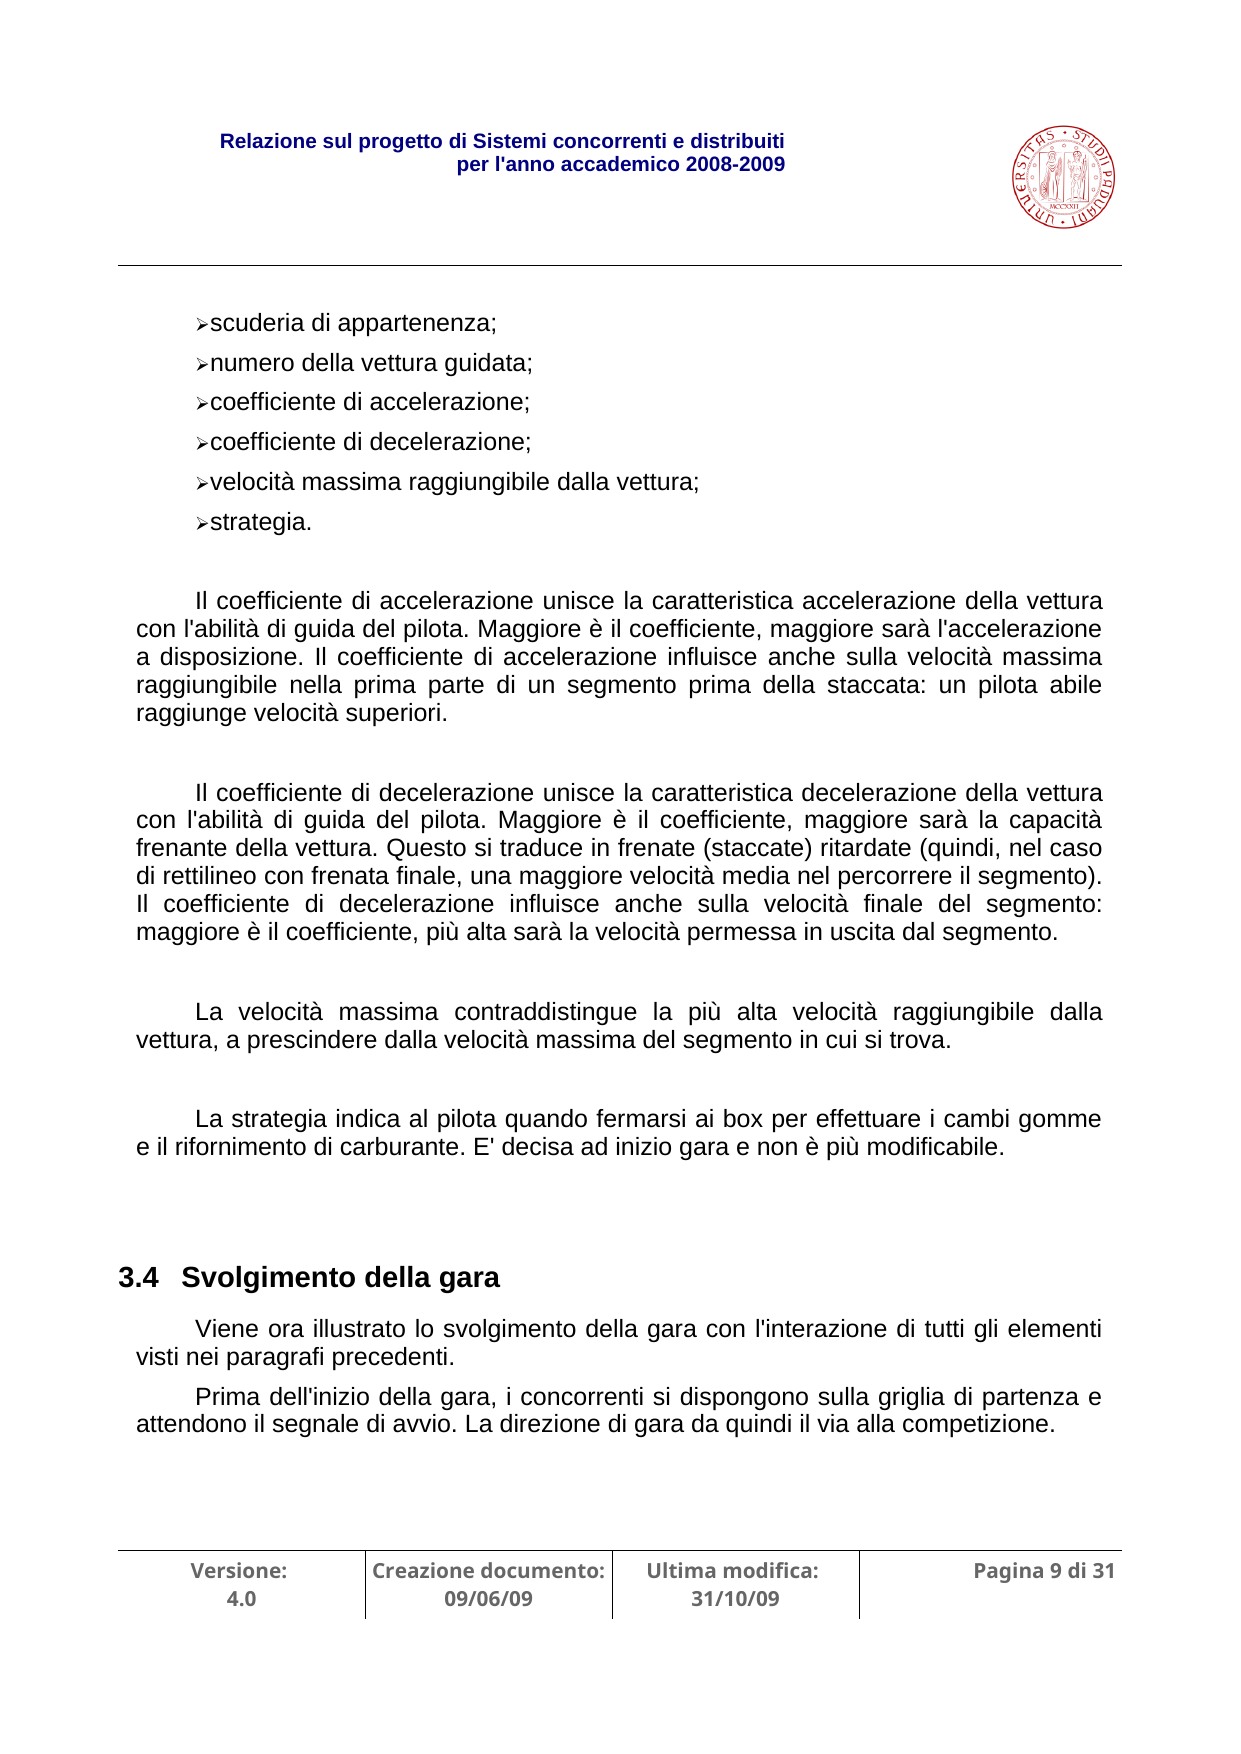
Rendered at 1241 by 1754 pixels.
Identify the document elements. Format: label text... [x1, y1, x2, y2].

text Il coefficiente di accelerazione unisce la caratteristica accelerazione della vettura con l'abilità di guida del pilota. Maggiore è il coefficiente, maggiore sarà l'accelerazione a disposizione. Il coefficiente di accelerazione influisce anche sulla velocità massima raggiungibile nella prima parte di un segmento prima della staccata: un pilota abile raggiunge velocità superiori. [136, 587, 1104, 727]
list coefficiente di accelerazione; [136, 388, 1104, 416]
list coefficiente di decelerazione; [136, 428, 1104, 456]
text Il coefficiente di decelerazione unisce la caratteristica decelerazione della vettura con l'abilità di guida del pilota. Maggiore è il coefficiente, maggiore sarà la capacità frenante della vettura. Questo si traduce in frenate (staccate) ritardate (quindi, nel caso di rettilineo con frenata finale, una maggiore velocità media nel percorrere il segmento). Il coefficiente di decelerazione influisce anche sulla velocità finale del segmento: maggiore è il coefficiente, più alta sarà la velocità permessa in uscita dal segmento. [136, 778, 1104, 946]
list velocità massima raggiungibile dalla vettura; [136, 468, 1104, 496]
text Prima dell'inizio della gara, i concorrenti si dispongono sulla griglia di partenza e attendono il segnale di avvio. La direzione di gara da quindi il via alla competizione. [136, 1382, 1104, 1438]
list strategia. [136, 508, 1104, 536]
list scuderia di appartenenza; [136, 309, 1104, 337]
text Viene ora illustrato lo svolgimento della gara con l'interazione di tutti gli elementi visti nei paragrafi precedenti. [136, 1314, 1104, 1370]
subtitle Svolgimento della gara [118, 1261, 1122, 1294]
picture [1010, 123, 1117, 231]
list numero della vettura guidata; [136, 348, 1104, 376]
text La strategia indica al pilota quando fermarsi ai box per effettuare i cambi gomme e il rifornimento di carburante. E' decisa ad inizio gara e non è più modificabile. [136, 1105, 1104, 1161]
text La velocità massima contraddistingue la più alta velocità raggiungibile dalla vettura, a prescindere dalla velocità massima del segmento in cui si trova. [136, 998, 1104, 1053]
